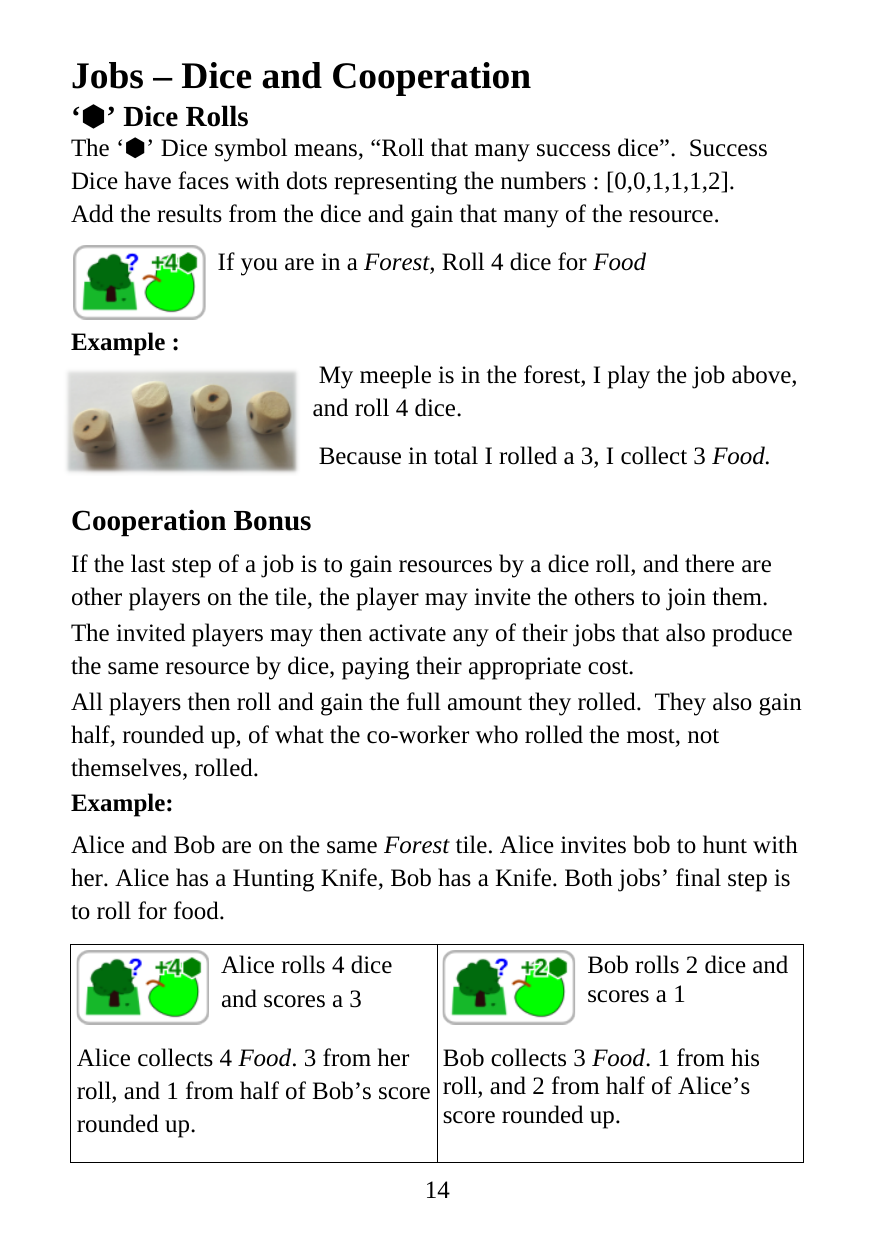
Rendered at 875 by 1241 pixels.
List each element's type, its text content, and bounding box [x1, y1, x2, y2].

picture [442, 950, 576, 1025]
text Example: [71, 788, 803, 817]
picture [73, 245, 206, 320]
text Because in total I rolled a 3, I collect 3 Food. [301, 441, 803, 470]
text If you are in a Forest, Roll 4 dice for Food [206, 247, 803, 308]
text Example : My meeple is in the forest, I play the job above, and roll 4 dice. [71, 327, 803, 422]
table_cell Bob collects 3 Food. 1 from his roll, and 2 from half of Alice’s score rounded up. [438, 1037, 803, 1162]
text Alice and Bob are on the same Forest tile. Alice invites bob to hunt with her. Alice has a Hunting Knife, Bob has a Knife. Both jobs’ final step is to roll for food. [71, 830, 803, 925]
text All players then roll and gain the full amount they rolled. They also gain half, rounded up, of what the co-worker who rolled the most, not themselves, rolled. [71, 687, 803, 782]
subtitle Jobs – Dice and Cooperation [71, 53, 803, 96]
table_cell Alice collects 4 Food. 3 from her roll, and 1 from half of Bob’s score rounded up. [71, 1037, 437, 1162]
subtitle ‘⬢’ Dice Rolls [71, 99, 803, 132]
text The invited players may then activate any of their jobs that also produce the same resource by dice, paying their appropriate cost. [71, 618, 803, 680]
table_header Alice rolls 4 dice and scores a 3 [71, 945, 437, 1037]
subtitle Cooperation Bonus [71, 503, 803, 537]
picture [63, 367, 301, 476]
text If the last step of a job is to gain resources by a dice roll, and there are other players on the tile, the player may invite the others to join them. [71, 549, 803, 611]
text The ‘⬢’ Dice symbol means, “Roll that many success dice”. Success Dice have faces with dots representing the numbers : [0,0,1,1,1,2]. Add the results from the dice and gain that many of the resource. [71, 133, 803, 228]
picture [76, 950, 209, 1025]
table_header Bob rolls 2 dice and scores a 1 [438, 945, 803, 1037]
